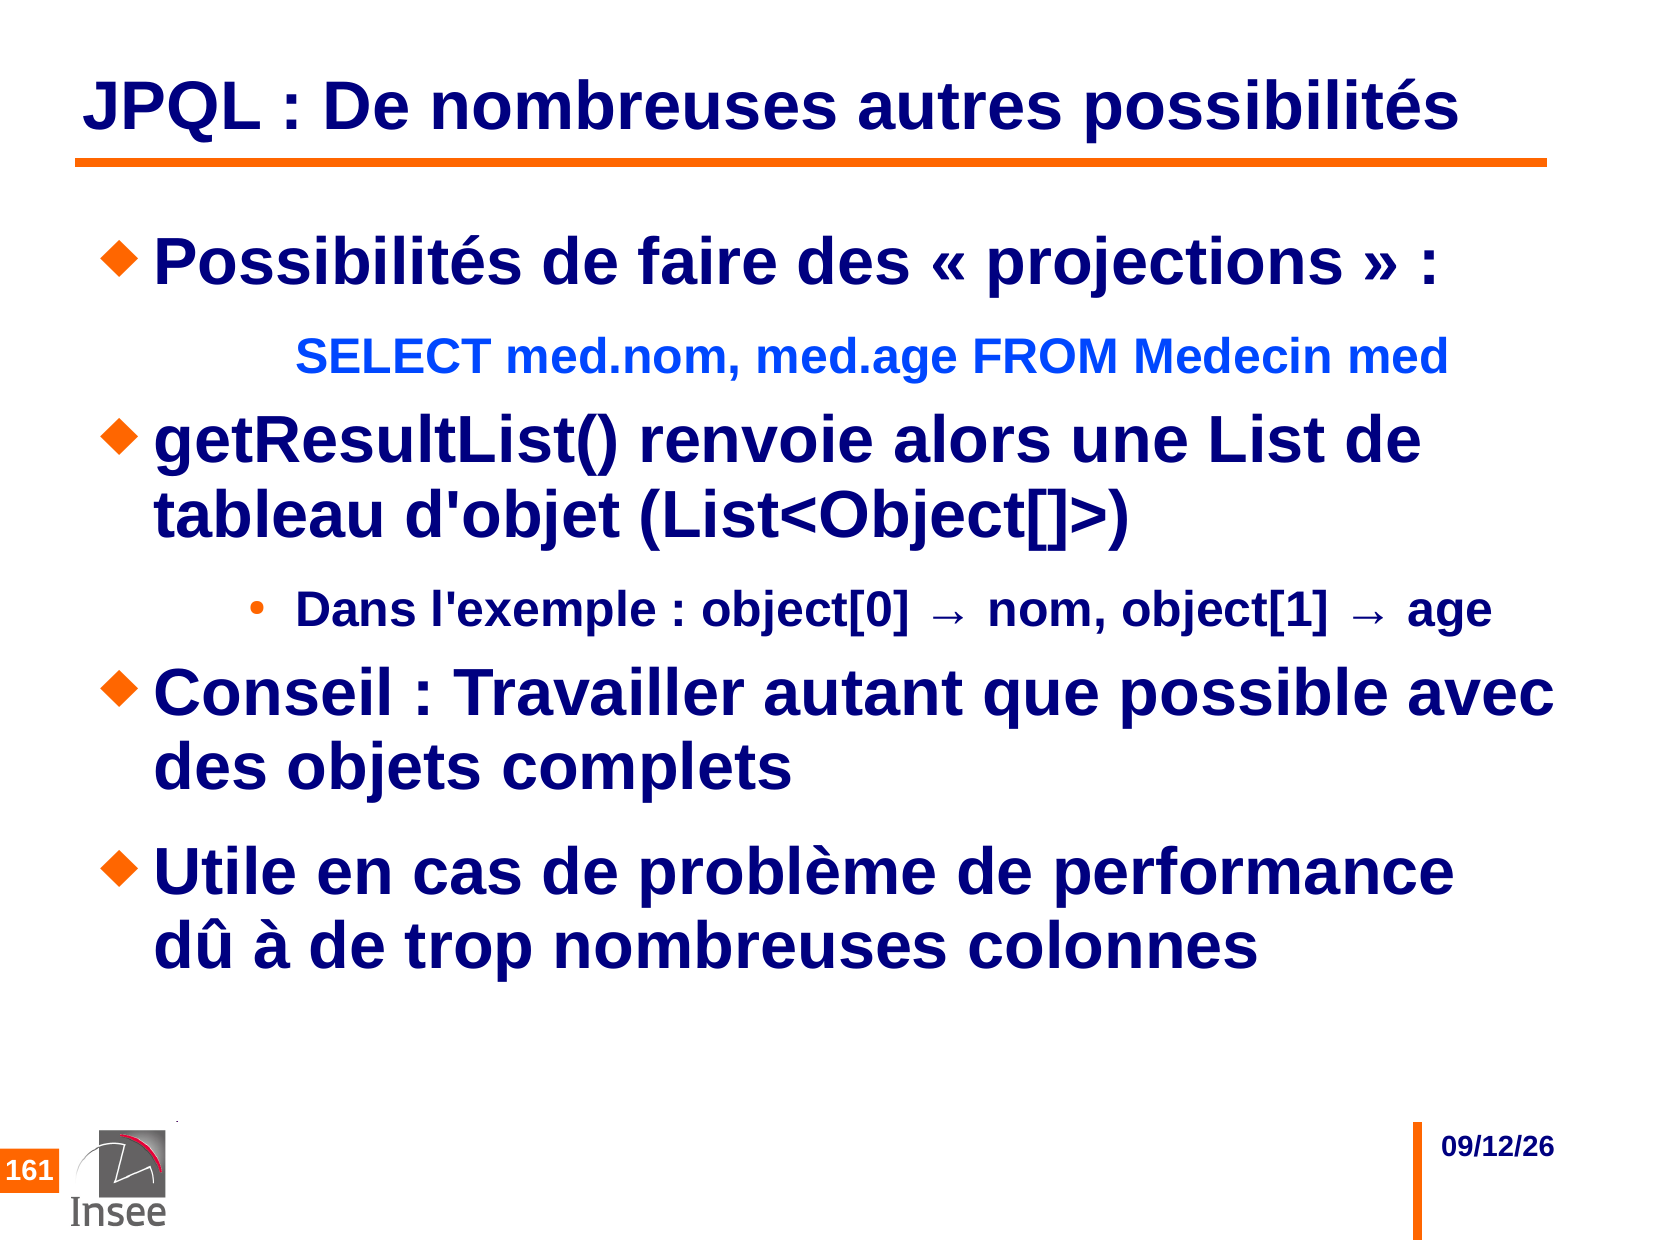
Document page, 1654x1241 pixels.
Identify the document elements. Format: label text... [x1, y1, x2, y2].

picture [62, 1121, 178, 1241]
title JPQL : De nombreuses autres possibilités [82, 49, 1619, 163]
list Possibilités de faire des « projections » : SELECT med.nom, med.age FROM Medecin med getResultList() renvoie alors une List de tableau d'objet (List<Object[]>) Dans l'exemple : object[0] → nom, object[1] → age Conseil : Travailler autant que possible avec des objets complets Utile en cas de problème de performance dû à de trop nombreuses colonnes [82, 224, 1571, 1099]
